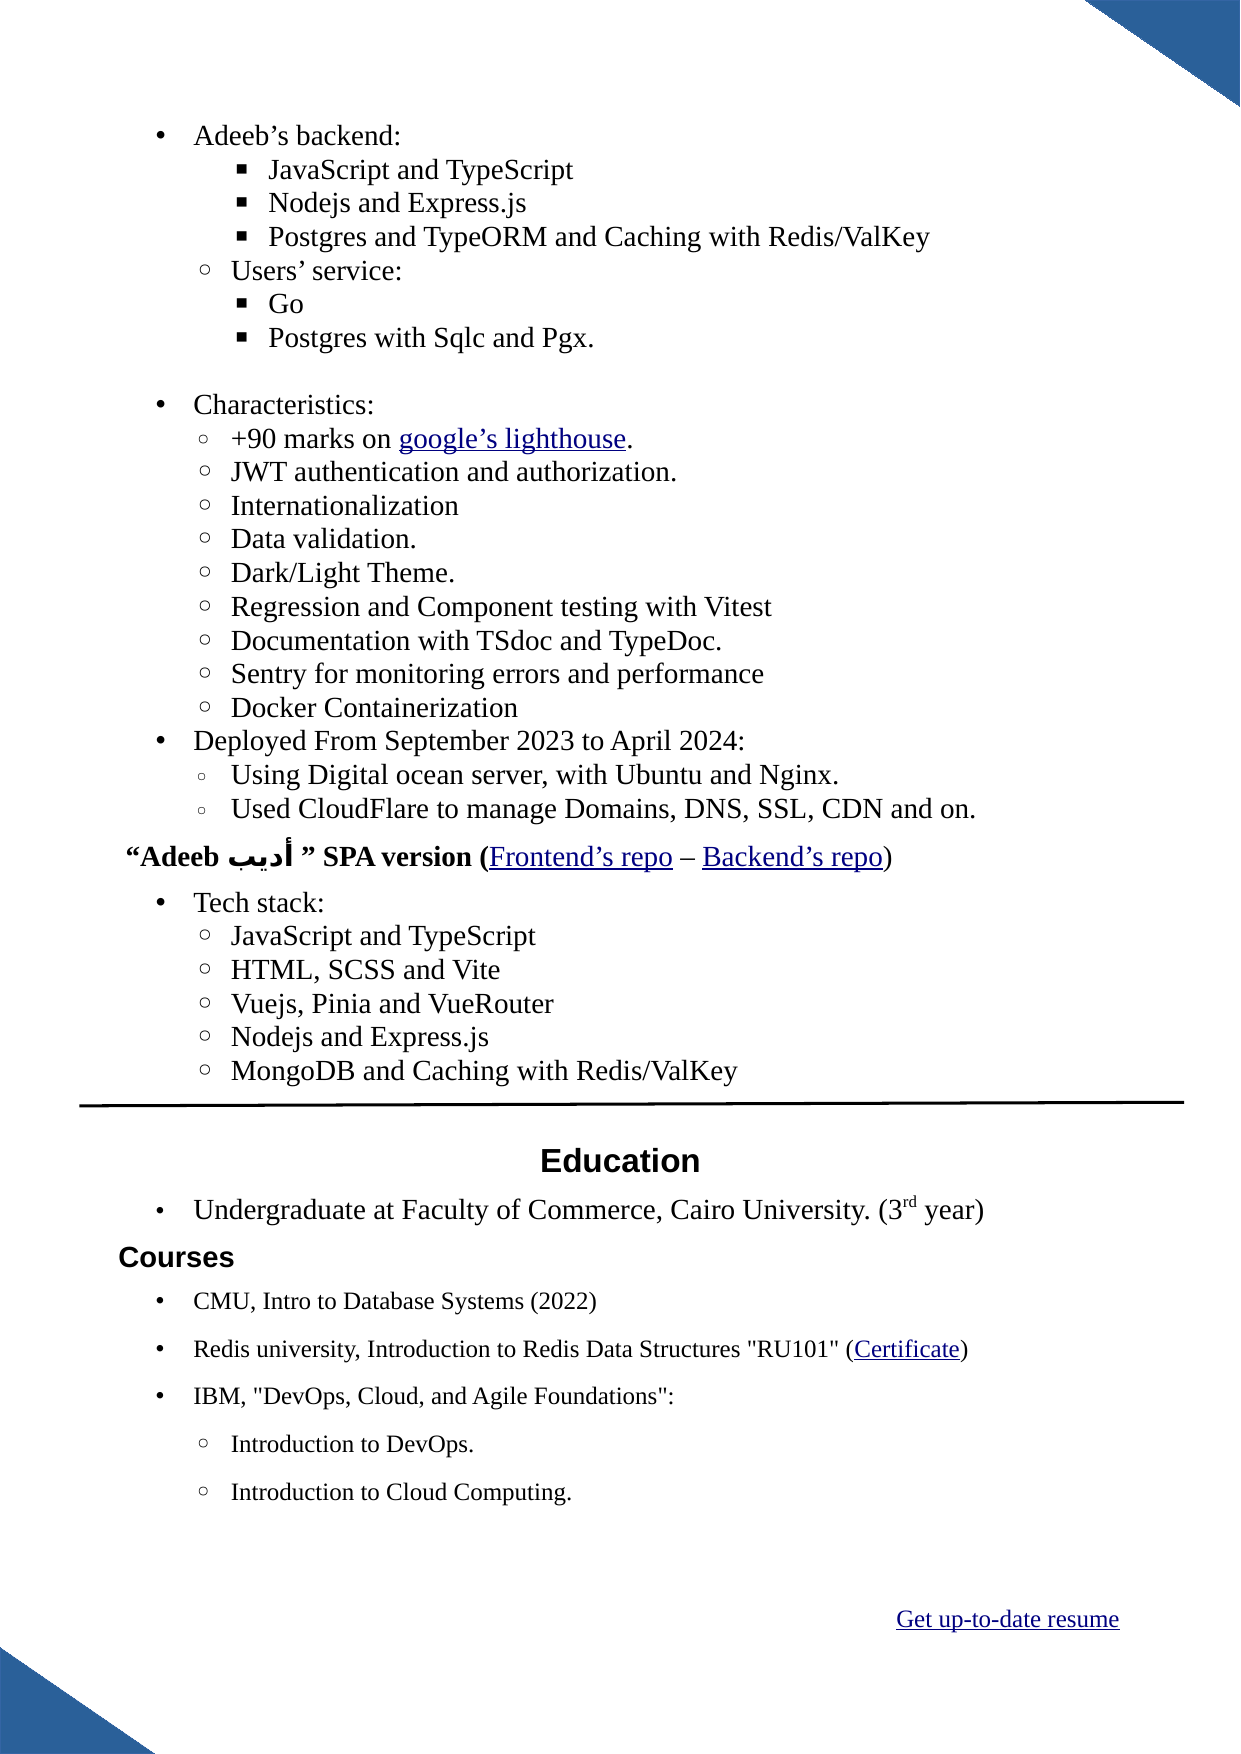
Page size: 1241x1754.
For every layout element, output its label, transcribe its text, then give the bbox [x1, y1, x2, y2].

list Users’ service: [193, 253, 1122, 286]
list Data validation. [193, 522, 1122, 555]
list Deployed From September 2023 to April 2024: [156, 723, 1122, 757]
subtitle “Adeeb أديب ” SPA version (Frontend’s repo – Backend’s repo) [118, 839, 1122, 872]
list Internationalization [193, 488, 1122, 522]
list Undergraduate at Faculty of Commerce, Cairo University. (3rd year) [156, 1192, 1122, 1226]
list JavaScript and TypeScript [231, 152, 1122, 185]
list Using Digital ocean server, with Ubuntu and Nginx. [193, 757, 1122, 791]
list +90 marks on google’s lighthouse. [193, 421, 1122, 454]
list Used CloudFlare to manage Domains, DNS, SSL, CDN and on. [193, 791, 1122, 824]
list Docker Containerization [193, 690, 1122, 723]
list Postgres and TypeORM and Caching with Redis/ValKey [231, 219, 1122, 253]
list Characteristics: [156, 387, 1122, 421]
list Introduction to DevOps. [193, 1429, 1122, 1458]
list CMU, Intro to Database Systems (2022) [156, 1286, 1122, 1315]
list Vuejs, Pinia and VueRouter [193, 986, 1122, 1019]
list MongoDB and Caching with Redis/ValKey [193, 1053, 1122, 1087]
list Regression and Component testing with Vitest [193, 589, 1122, 623]
list JWT authentication and authorization. [193, 454, 1122, 488]
list Go [231, 286, 1122, 320]
list Nodejs and Express.js [231, 185, 1122, 219]
list Postgres with Sqlc and Pgx. [231, 320, 1122, 387]
list Documentation with TSdoc and TypeDoc. [193, 623, 1122, 656]
list Sentry for monitoring errors and performance [193, 656, 1122, 690]
list Redis university, Introduction to Redis Data Structures "RU101" (Certificate) [156, 1334, 1122, 1363]
list IBM, "DevOps, Cloud, and Agile Foundations": [156, 1381, 1122, 1410]
list HTML, SCSS and Vite [193, 952, 1122, 986]
list Tech stack: [156, 885, 1122, 918]
list JavaScript and TypeScript [193, 918, 1122, 952]
subtitle Education [118, 1141, 1122, 1179]
list Adeeb’s backend: [156, 118, 1122, 152]
subtitle Courses [118, 1240, 1122, 1274]
list Introduction to Cloud Computing. [193, 1477, 1122, 1505]
list Nodejs and Express.js [193, 1019, 1122, 1053]
list Dark/Light Theme. [193, 555, 1122, 589]
